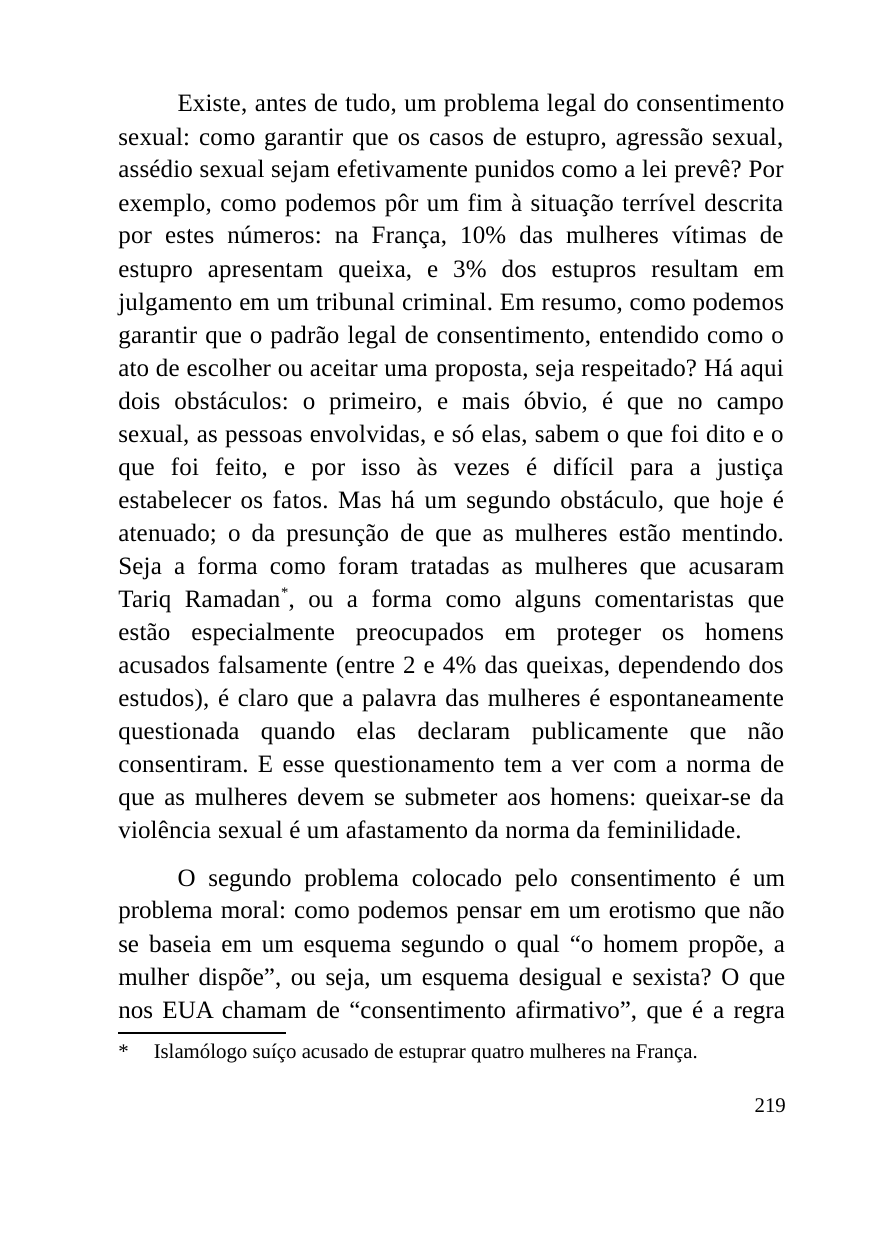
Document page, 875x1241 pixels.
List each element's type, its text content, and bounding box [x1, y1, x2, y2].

text Islamólogo suíço acusado de estuprar quatro mulheres na França. [118, 1039, 786, 1063]
text O segundo problema colocado pelo consentimento é um problema moral: como podemos pensar em um erotismo que não se baseia em um esquema segundo o qual “o homem propõe, a mulher dispõe”, ou seja, um esquema desigual e sexista? O que nos EUA chamam de “consentimento afirmativo”, que é a regra [118, 863, 786, 1023]
text Existe, antes de tudo, um problema legal do consentimento sexual: como garantir que os casos de estupro, agressão sexual, assédio sexual sejam efetivamente punidos como a lei prevê? Por exemplo, como podemos pôr um fim à situação terrível descrita por estes números: na França, 10% das mulheres vítimas de estupro apresentam queixa, e 3% dos estupros resultam em julgamento em um tribunal criminal. Em resumo, como podemos garantir que o padrão legal de consentimento, entendido como o ato de escolher ou aceitar uma proposta, seja respeitado? Há aqui dois obstáculos: o primeiro, e mais óbvio, é que no campo sexual, as pessoas envolvidas, e só elas, sabem o que foi dito e o que foi feito, e por isso às vezes é difícil para a justiça estabelecer os fatos. Mas há um segundo obstáculo, que hoje é atenuado; o da presunção de que as mulheres estão mentindo. Seja a forma como foram tratadas as mulheres que acusaram Tariq Ramadan, ou a forma como alguns comentaristas que estão especialmente preocupados em proteger os homens acusados falsamente (entre 2 e 4% das queixas, dependendo dos estudos), é claro que a palavra das mulheres é espontaneamente questionada quando elas declaram publicamente que não consentiram. E esse questionamento tem a ver com a norma de que as mulheres devem se submeter aos homens: queixar-se da violência sexual é um afastamento da norma da feminilidade. [118, 88, 786, 844]
